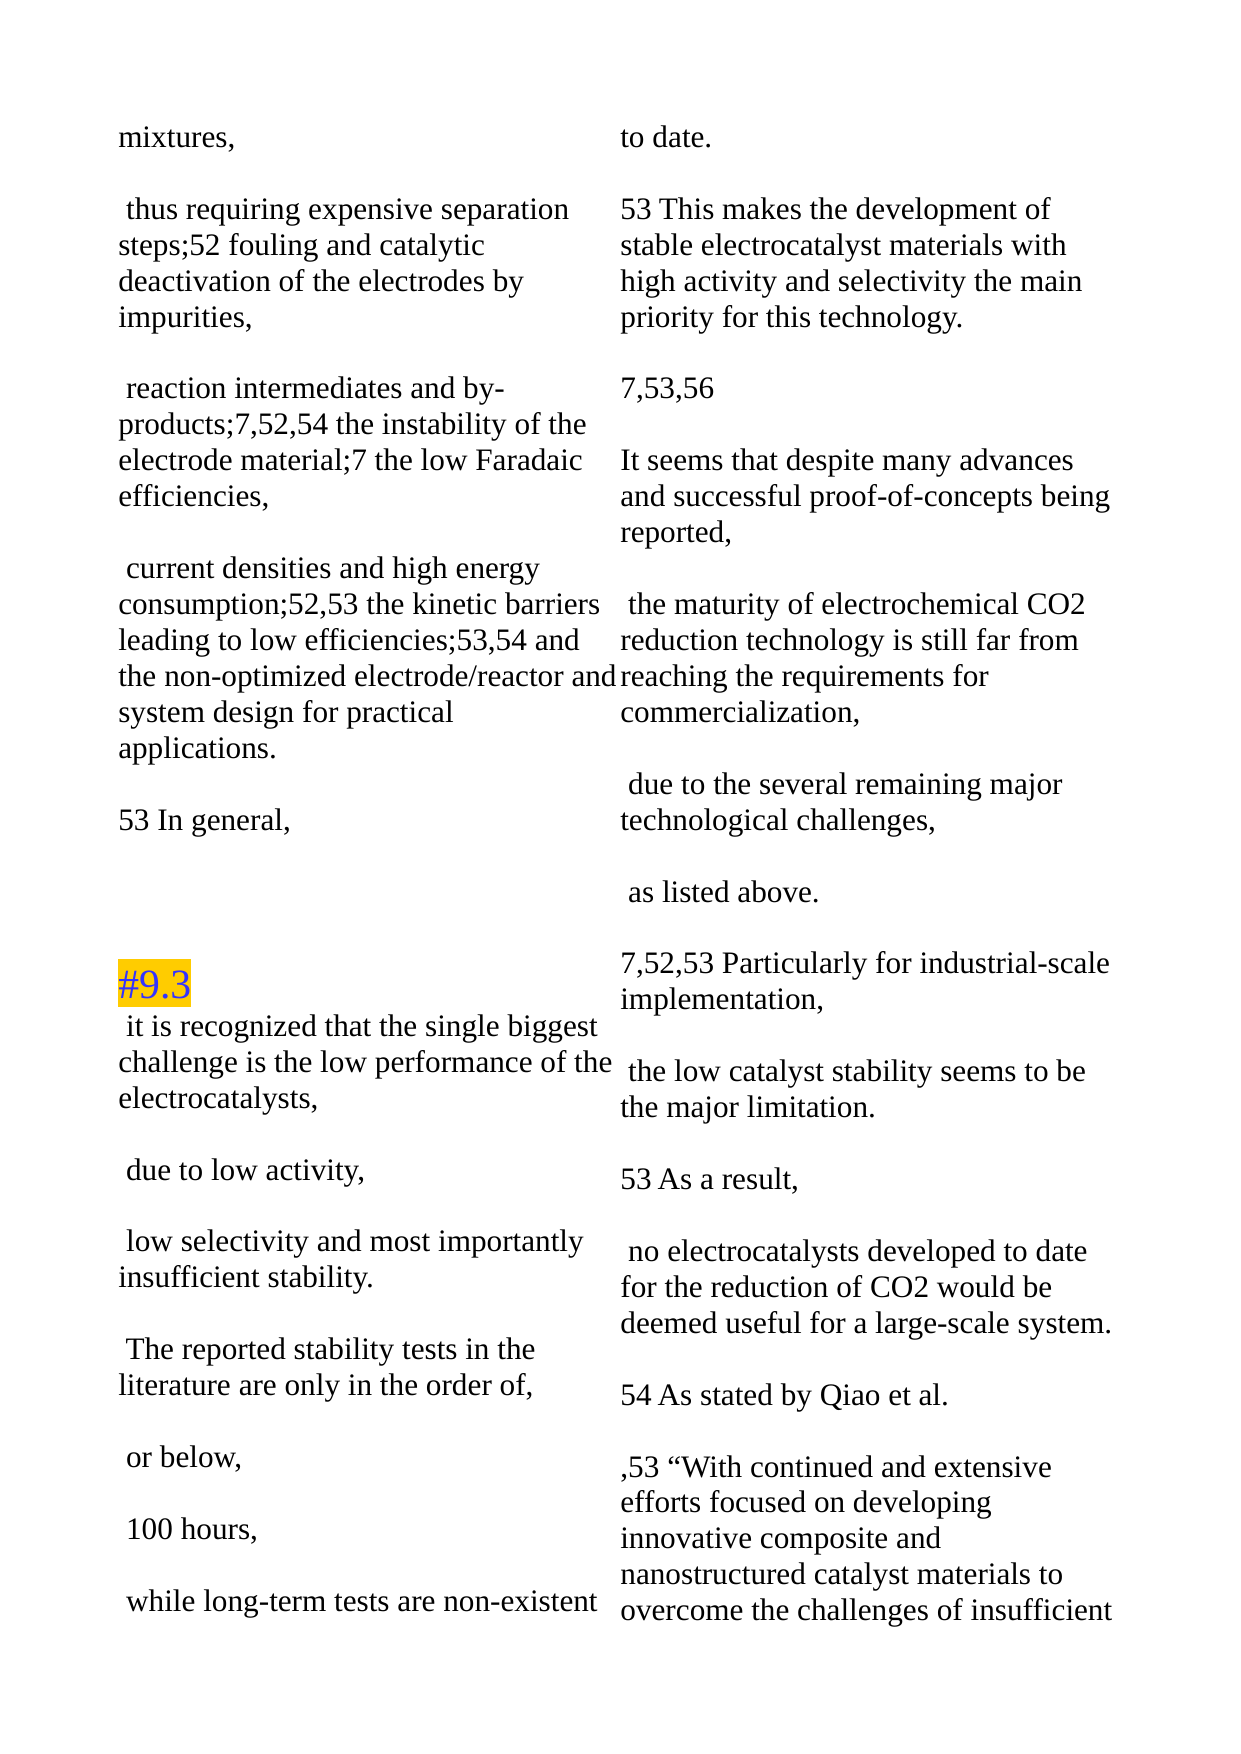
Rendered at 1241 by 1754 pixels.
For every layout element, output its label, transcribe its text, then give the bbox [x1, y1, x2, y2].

text 100 hours, [118, 1510, 620, 1546]
text the low catalyst stability seems to be the major limitation. [620, 1052, 1122, 1124]
text thus requiring expensive separation steps;52 fouling and catalytic deactivation of the electrodes by impurities, [118, 190, 620, 334]
text no electrocatalysts developed to date for the reduction of CO2 would be deemed useful for a large-scale system. [620, 1232, 1122, 1340]
text or below, [118, 1438, 620, 1474]
text as listed above. [620, 873, 1122, 909]
text 7,53,56 [620, 370, 1122, 406]
text the maturity of electrochemical CO2 reduction technology is still far from reaching the requirements for commercialization, [620, 585, 1122, 729]
text 54 As stated by Qiao et al. [620, 1376, 1122, 1412]
text 53 This makes the development of stable electrocatalyst materials with high activity and selectivity the main priority for this technology. [620, 190, 1122, 334]
text It seems that despite many advances and successful proof-of-concepts being reported, [620, 442, 1122, 549]
text mixtures, [118, 118, 620, 154]
text 53 In general, [118, 801, 620, 837]
text reaction intermediates and by-products;7,52,54 the instability of the electrode material;7 the low Faradaic efficiencies, [118, 370, 620, 513]
text due to low activity, [118, 1151, 620, 1187]
text due to the several remaining major technological challenges, [620, 765, 1122, 837]
text current densities and high energy consumption;52,53 the kinetic barriers leading to low efficiencies;53,54 and the non-optimized electrode/reactor and system design for practical applications. [118, 549, 620, 765]
text 53 As a result, [620, 1160, 1122, 1196]
text while long-term tests are non-existent [118, 1582, 620, 1618]
text #9.3 [118, 959, 620, 1007]
text The reported stability tests in the literature are only in the order of, [118, 1330, 620, 1402]
text low selectivity and most importantly insufficient stability. [118, 1223, 620, 1294]
text ,53 “With continued and extensive efforts focused on developing innovative composite and nanostructured catalyst materials to overcome the challenges of insufficient [620, 1448, 1122, 1627]
text it is recognized that the single biggest challenge is the low performance of the electrocatalysts, [118, 1007, 620, 1115]
text 7,52,53 Particularly for industrial-scale implementation, [620, 945, 1122, 1017]
text to date. [620, 118, 1122, 154]
